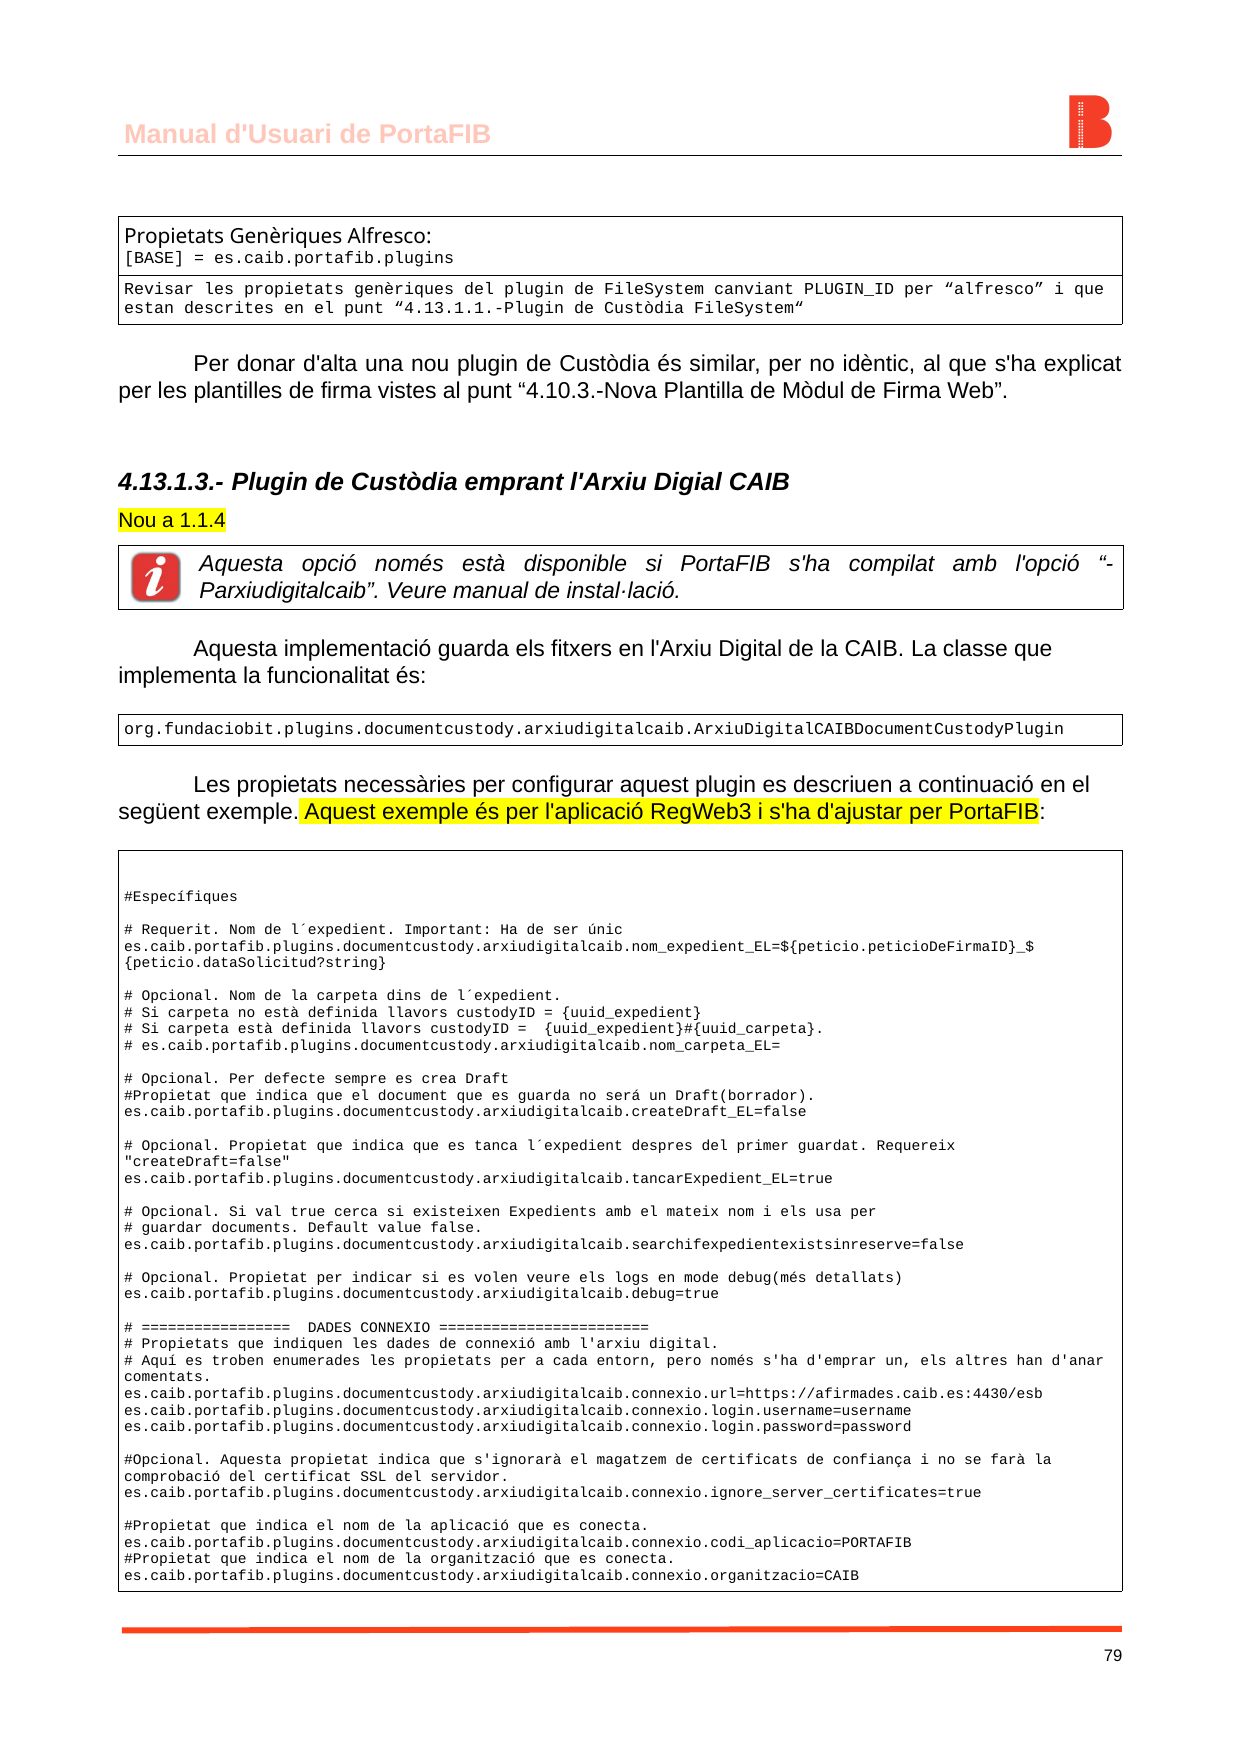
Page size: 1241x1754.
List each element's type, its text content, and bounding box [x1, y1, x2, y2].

text Aquesta implementació guarda els fitxers en l'Arxiu Digital de la CAIB. La classe que implementa la funcionalitat és: [118, 635, 1122, 688]
table_header Aquesta opció només està disponible si PortaFIB s'ha compilat amb l'opció “-Parxiudigitalcaib”. Veure manual de instal·lació. [193, 546, 1123, 609]
subtitle Plugin de Custòdia emprant l'Arxiu Digial CAIB [118, 467, 1122, 496]
picture [1063, 94, 1117, 150]
table_header #Específiques # Requerit. Nom de l´expedient. Important: Ha de ser únic es.caib.portafib.plugins.documentcustody.arxiudigitalcaib.nom_expedient_EL=${peticio.peticioDeFirmaID}_${peticio.dataSolicitud?string} # Opcional. Nom de la carpeta dins de l´expedient. # Si carpeta no està definida llavors custodyID = {uuid_expedient} # Si carpeta està definida llavors custodyID = {uuid_expedient}#{uuid_carpeta}. # es.caib.portafib.plugins.documentcustody.arxiudigitalcaib.nom_carpeta_EL= # Opcional. Per defecte sempre es crea Draft #Propietat que indica que el document que es guarda no será un Draft(borrador). es.caib.portafib.plugins.documentcustody.arxiudigitalcaib.createDraft_EL=false # Opcional. Propietat que indica que es tanca l´expedient despres del primer guardat. Requereix "createDraft=false" es.caib.portafib.plugins.documentcustody.arxiudigitalcaib.tancarExpedient_EL=true # Opcional. Si val true cerca si existeixen Expedients amb el mateix nom i els usa per # guardar documents. Default value false. es.caib.portafib.plugins.documentcustody.arxiudigitalcaib.searchifexpedientexistsinreserve=false # Opcional. Propietat per indicar si es volen veure els logs en mode debug(més detallats) es.caib.portafib.plugins.documentcustody.arxiudigitalcaib.debug=true # ================= DADES CONNEXIO ======================== # Propietats que indiquen les dades de connexió amb l'arxiu digital. # Aquí es troben enumerades les propietats per a cada entorn, pero només s'ha d'emprar un, els altres han d'anar comentats. es.caib.portafib.plugins.documentcustody.arxiudigitalcaib.connexio.url=https://afirmades.caib.es:4430/esb es.caib.portafib.plugins.documentcustody.arxiudigitalcaib.connexio.login.username=username es.caib.portafib.plugins.documentcustody.arxiudigitalcaib.connexio.login.password=password #Opcional. Aquesta propietat indica que s'ignorarà el magatzem de certificats de confiança i no se farà la comprobació del certificat SSL del servidor. es.caib.portafib.plugins.documentcustody.arxiudigitalcaib.connexio.ignore_server_certificates=true #Propietat que indica el nom de la aplicació que es conecta. es.caib.portafib.plugins.documentcustody.arxiudigitalcaib.connexio.codi_aplicacio=PORTAFIB #Propietat que indica el nom de la organització que es conecta. es.caib.portafib.plugins.documentcustody.arxiudigitalcaib.connexio.organitzacio=CAIB [119, 851, 1122, 1591]
table_cell Revisar les propietats genèriques del plugin de FileSystem canviant PLUGIN_ID per “alfresco” i que estan descrites en el punt “4.13.1.1.-Plugin de Custòdia FileSystem“ [119, 276, 1122, 324]
text Nou a 1.1.4 [118, 508, 1122, 532]
picture [130, 551, 182, 603]
table_header [119, 546, 193, 609]
table_header org.fundaciobit.plugins.documentcustody.arxiudigitalcaib.ArxiuDigitalCAIBDocumentCustodyPlugin [119, 715, 1122, 745]
text Per donar d'alta una nou plugin de Custòdia és similar, per no idèntic, al que s'ha explicat per les plantilles de firma vistes al punt “4.10.3.-Nova Plantilla de Mòdul de Firma Web”. [118, 350, 1122, 403]
text Les propietats necessàries per configurar aquest plugin es descriuen a continuació en el següent exemple. Aquest exemple és per l'aplicació RegWeb3 i s'ha d'ajustar per PortaFIB: [118, 771, 1122, 824]
table_header Propietats Genèriques Alfresco: [BASE] = es.caib.portafib.plugins [119, 217, 1122, 274]
